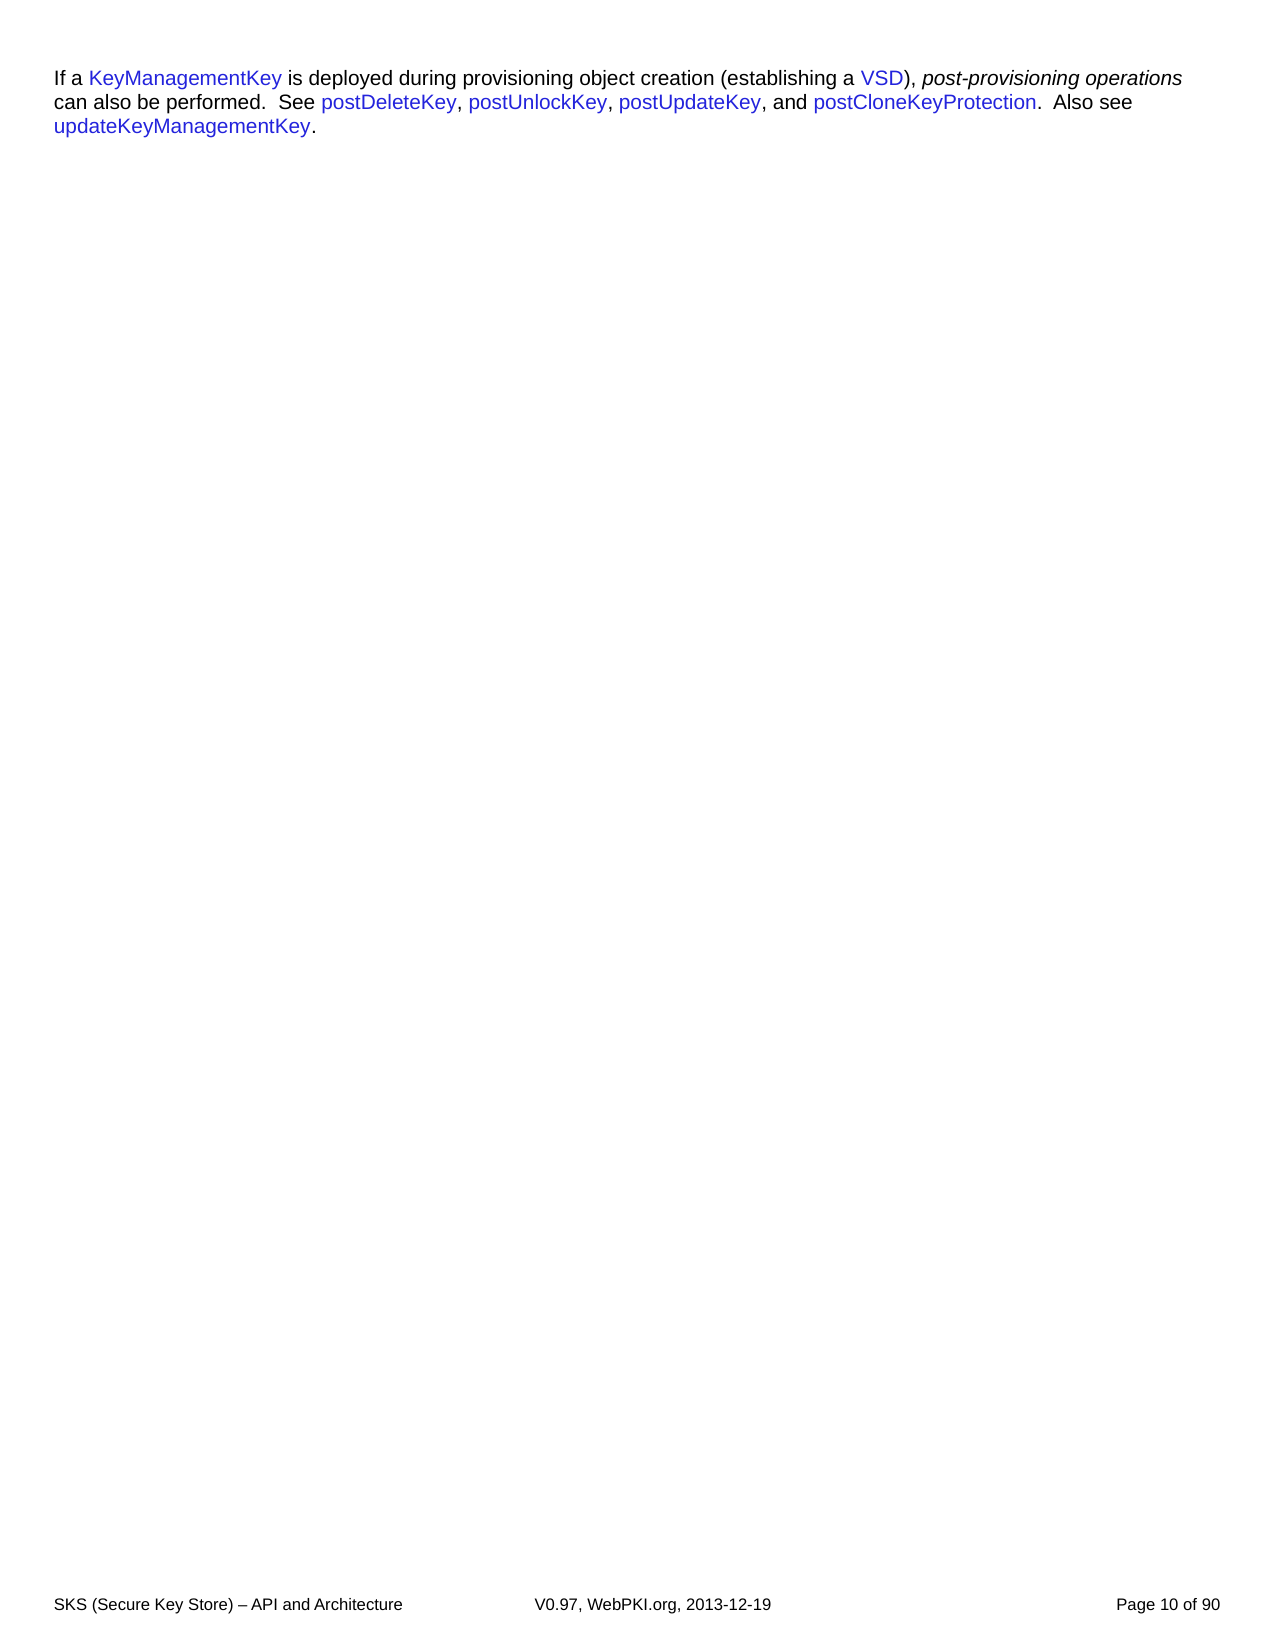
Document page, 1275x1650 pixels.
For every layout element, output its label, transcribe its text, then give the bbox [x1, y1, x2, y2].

text If a KeyManagementKey is deployed during provisioning object creation (establishing a VSD), post-provisioning operations can also be performed. See postDeleteKey, postUnlockKey, postUpdateKey, and postCloneKeyProtection. Also see updateKeyManagementKey. [54, 66, 1221, 138]
